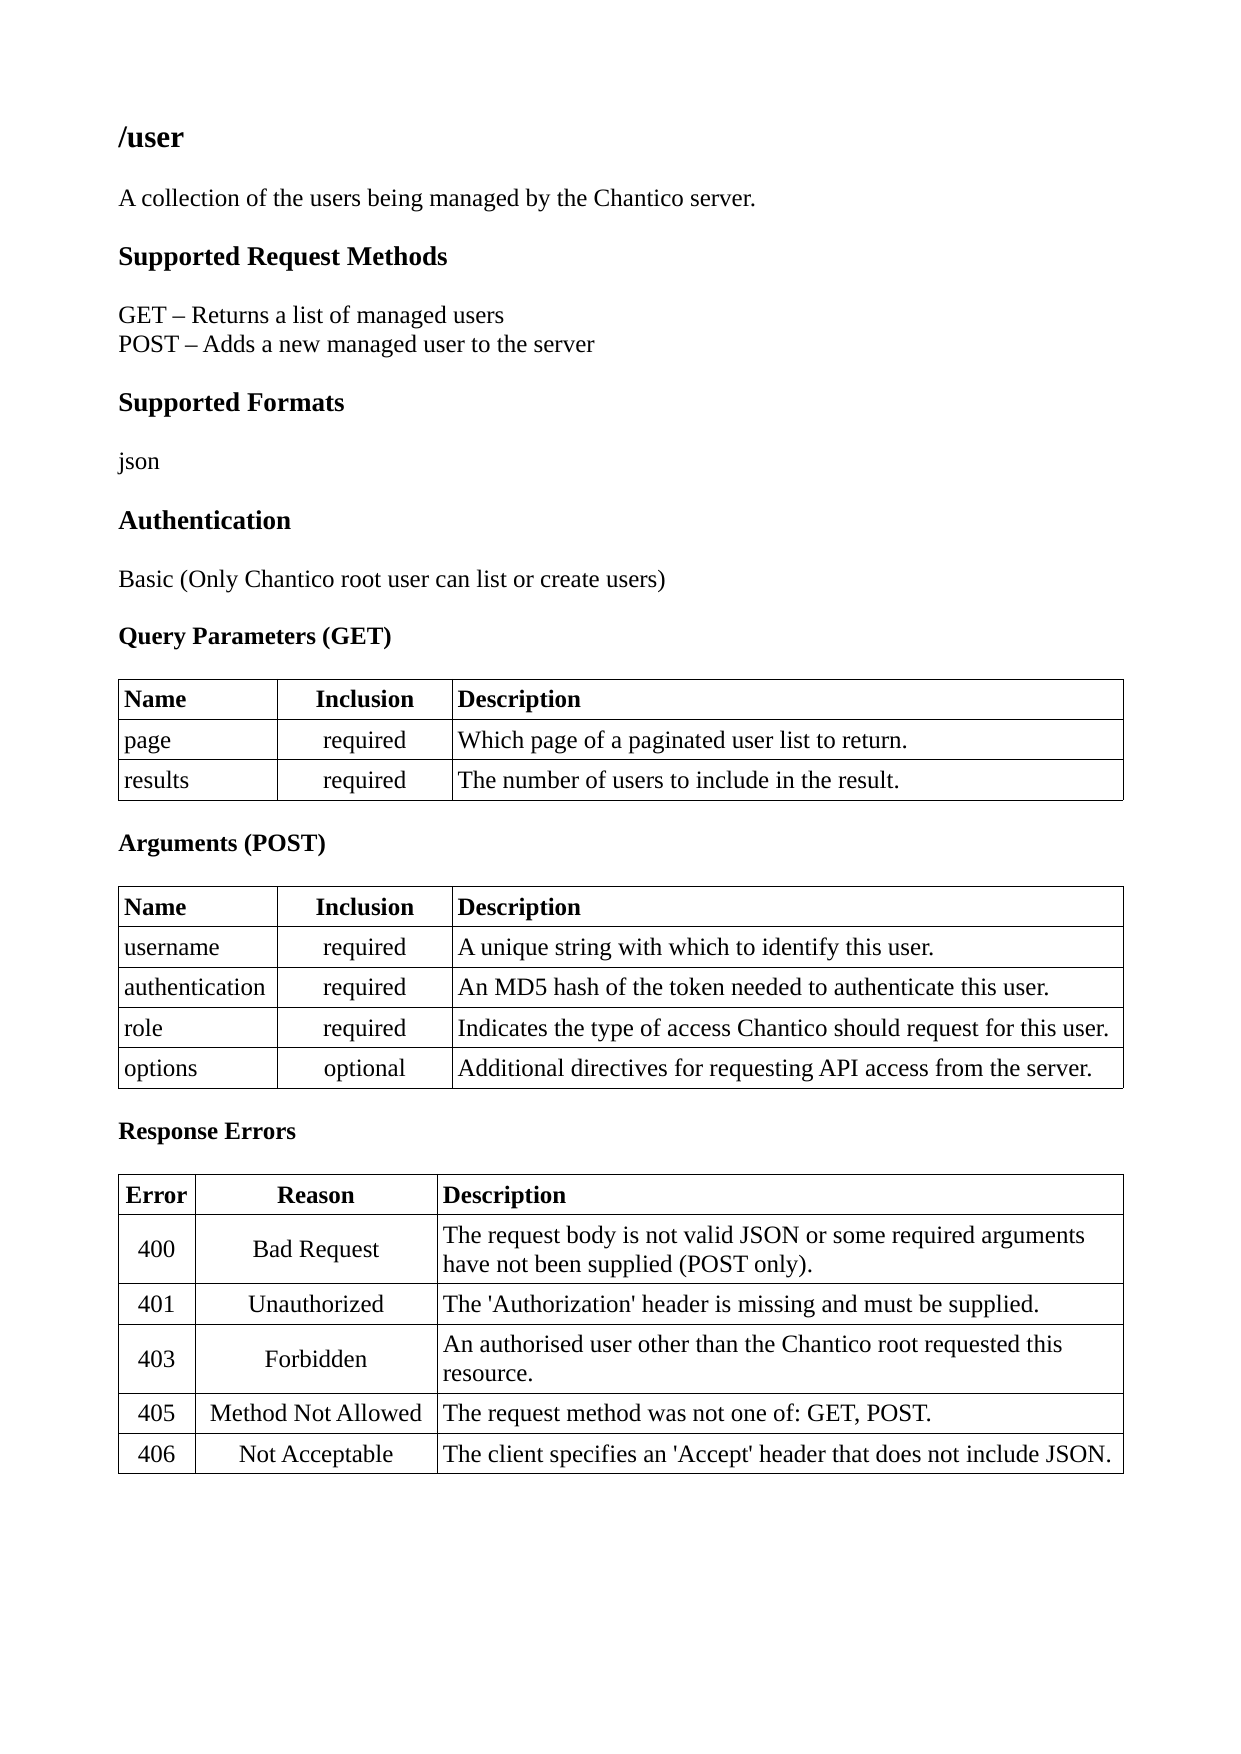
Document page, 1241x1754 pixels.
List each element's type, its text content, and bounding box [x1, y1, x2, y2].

table_cell An authorised user other than the Chantico root requested this resource. [438, 1325, 1123, 1393]
text Query Parameters (GET) [118, 621, 1122, 650]
text A collection of the users being managed by the Chantico server. [118, 183, 1122, 212]
table_cell 406 [119, 1434, 195, 1473]
table_cell authentication [119, 968, 277, 1007]
table_cell Which page of a paginated user list to return. [453, 720, 1123, 759]
table_cell 403 [119, 1325, 195, 1393]
table_cell options [119, 1048, 277, 1088]
text Supported Request Methods [118, 240, 1122, 271]
table_header Description [438, 1175, 1123, 1214]
text Authentication [118, 504, 1122, 535]
table_header Inclusion [278, 887, 452, 926]
text /user [118, 118, 1122, 154]
table_cell The 'Authorization' header is missing and must be supplied. [438, 1284, 1123, 1324]
table_cell A unique string with which to identify this user. [453, 927, 1123, 967]
table_header Name [119, 887, 277, 926]
text json [118, 446, 1122, 475]
text POST – Adds a new managed user to the server [118, 329, 1122, 358]
table_cell required [278, 927, 452, 967]
table_cell username [119, 927, 277, 967]
table_cell required [278, 1008, 452, 1047]
table_cell Unauthorized [196, 1284, 437, 1324]
table_cell Forbidden [196, 1325, 437, 1393]
table_cell 401 [119, 1284, 195, 1324]
table_cell The request method was not one of: GET, POST. [438, 1394, 1123, 1433]
table_cell The request body is not valid JSON or some required arguments have not been supplied (POST only). [438, 1215, 1123, 1283]
table_header Reason [196, 1175, 437, 1214]
table_cell Method Not Allowed [196, 1394, 437, 1433]
table_cell optional [278, 1048, 452, 1088]
table_cell 405 [119, 1394, 195, 1433]
table_cell The number of users to include in the result. [453, 760, 1123, 800]
table_header Error [119, 1175, 195, 1214]
text Supported Formats [118, 386, 1122, 418]
table_cell Indicates the type of access Chantico should request for this user. [453, 1008, 1123, 1047]
table_cell Bad Request [196, 1215, 437, 1283]
table_cell page [119, 720, 277, 759]
text Basic (Only Chantico root user can list or create users) [118, 564, 1122, 592]
table_cell The client specifies an 'Accept' header that does not include JSON. [438, 1434, 1123, 1473]
text Response Errors [118, 1116, 1122, 1145]
table_header Description [453, 680, 1123, 719]
table_cell required [278, 760, 452, 800]
table_cell Additional directives for requesting API access from the server. [453, 1048, 1123, 1088]
table_cell required [278, 720, 452, 759]
table_cell An MD5 hash of the token needed to authenticate this user. [453, 968, 1123, 1007]
table_cell 400 [119, 1215, 195, 1283]
table_cell required [278, 968, 452, 1007]
table_cell Not Acceptable [196, 1434, 437, 1473]
table_cell results [119, 760, 277, 800]
table_header Inclusion [278, 680, 452, 719]
table_header Name [119, 680, 277, 719]
text Arguments (POST) [118, 828, 1122, 857]
table_cell role [119, 1008, 277, 1047]
text GET – Returns a list of managed users [118, 300, 1122, 329]
table_header Description [453, 887, 1123, 926]
